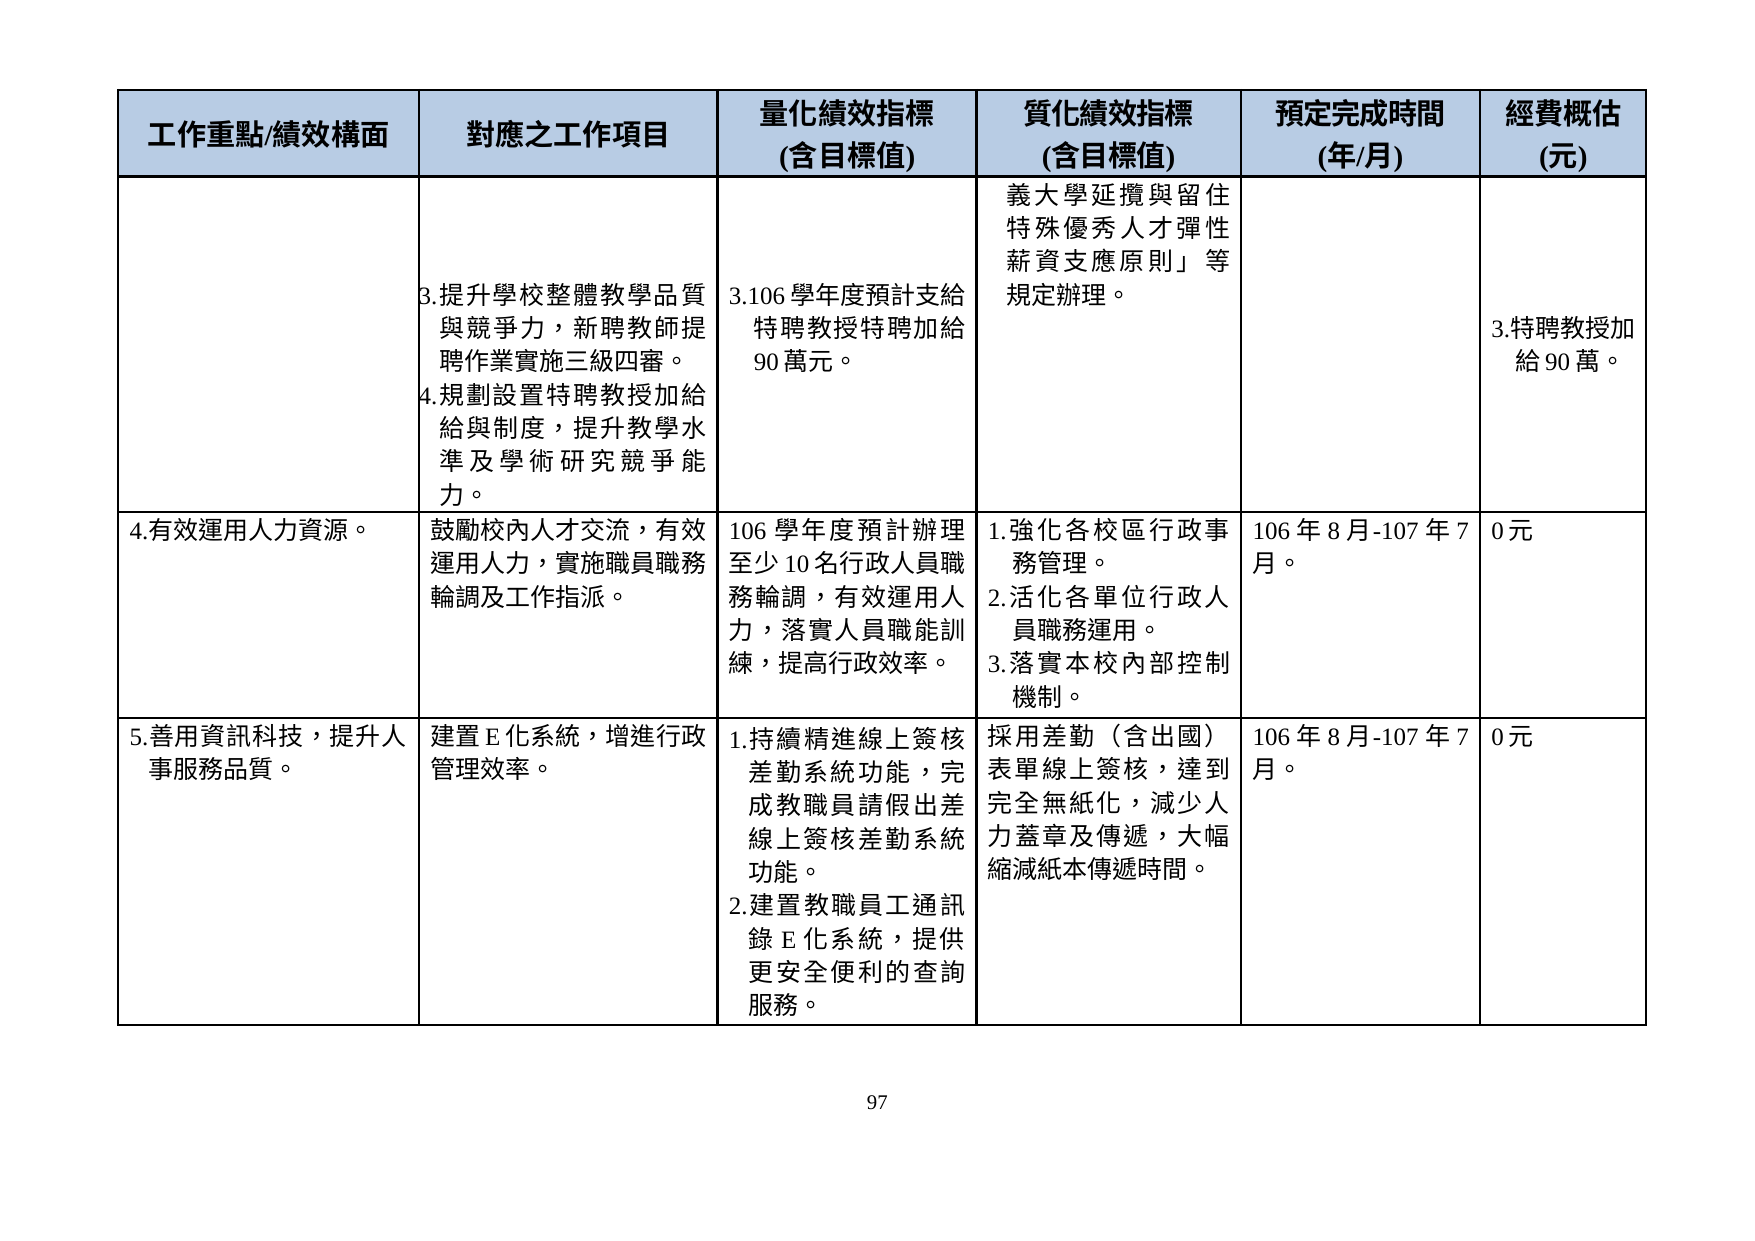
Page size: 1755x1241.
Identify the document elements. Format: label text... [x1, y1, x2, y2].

table_header 工作重點/績效構面 [119, 91, 418, 175]
table_cell 1.強化各校區行政事務管理。 2.活化各單位行政人員職務運用。 3.落實本校內部控制機制。 [978, 513, 1240, 717]
table_cell 建置E化系統，增進行政管理效率。 [420, 719, 716, 1024]
table_cell 106學年度預計辦理至少10名行政人員職務輪調，有效運用人力，落實人員職能訓練，提高行政效率。 [719, 513, 975, 717]
table_cell 3.提升學校整體教學品質與競爭力，新聘教師提聘作業實施三級四審。 4.規劃設置特聘教授加給給與制度，提升教學水準及學術研究競爭能力。 [420, 178, 716, 511]
table_cell 採用差勤（含出國）表單線上簽核，達到完全無紙化，減少人力蓋章及傳遞，大幅縮減紙本傳遞時間。 [978, 719, 1240, 1024]
table_cell 5.善用資訊科技，提升人事服務品質。 [119, 719, 418, 1024]
table_cell 鼓勵校內人才交流，有效運用人力，實施職員職務輪調及工作指派。 [420, 513, 716, 717]
table_cell 1.持續精進線上簽核差勤系統功能，完成教職員請假出差線上簽核差勤系統功能。 2.建置教職員工通訊錄E化系統，提供更安全便利的查詢服務。 [719, 719, 975, 1024]
table_cell 0元 [1481, 513, 1645, 717]
table_header 對應之工作項目 [420, 91, 716, 175]
table_cell 義大學延攬與留住特殊優秀人才彈性薪資支應原則」等規定辦理。 [978, 178, 1240, 511]
table_cell 3.特聘教授加給90萬。 [1481, 178, 1645, 511]
table_header 質化績效指標 (含目標值) [978, 91, 1240, 175]
table_header 預定完成時間 (年/月) [1242, 91, 1479, 175]
table_cell 0元 [1481, 719, 1645, 1024]
table_cell [1242, 178, 1479, 511]
table_cell 106年8月-107年7月。 [1242, 719, 1479, 1024]
table_cell 4.有效運用人力資源。 [119, 513, 418, 717]
table_header 經費概估 (元) [1481, 91, 1645, 175]
table_cell 106年8月-107年7月。 [1242, 513, 1479, 717]
table_header 量化績效指標 (含目標值) [719, 91, 975, 175]
table_cell 3.106學年度預計支給特聘教授特聘加給90萬元。 [719, 178, 975, 511]
table_cell [119, 178, 418, 511]
